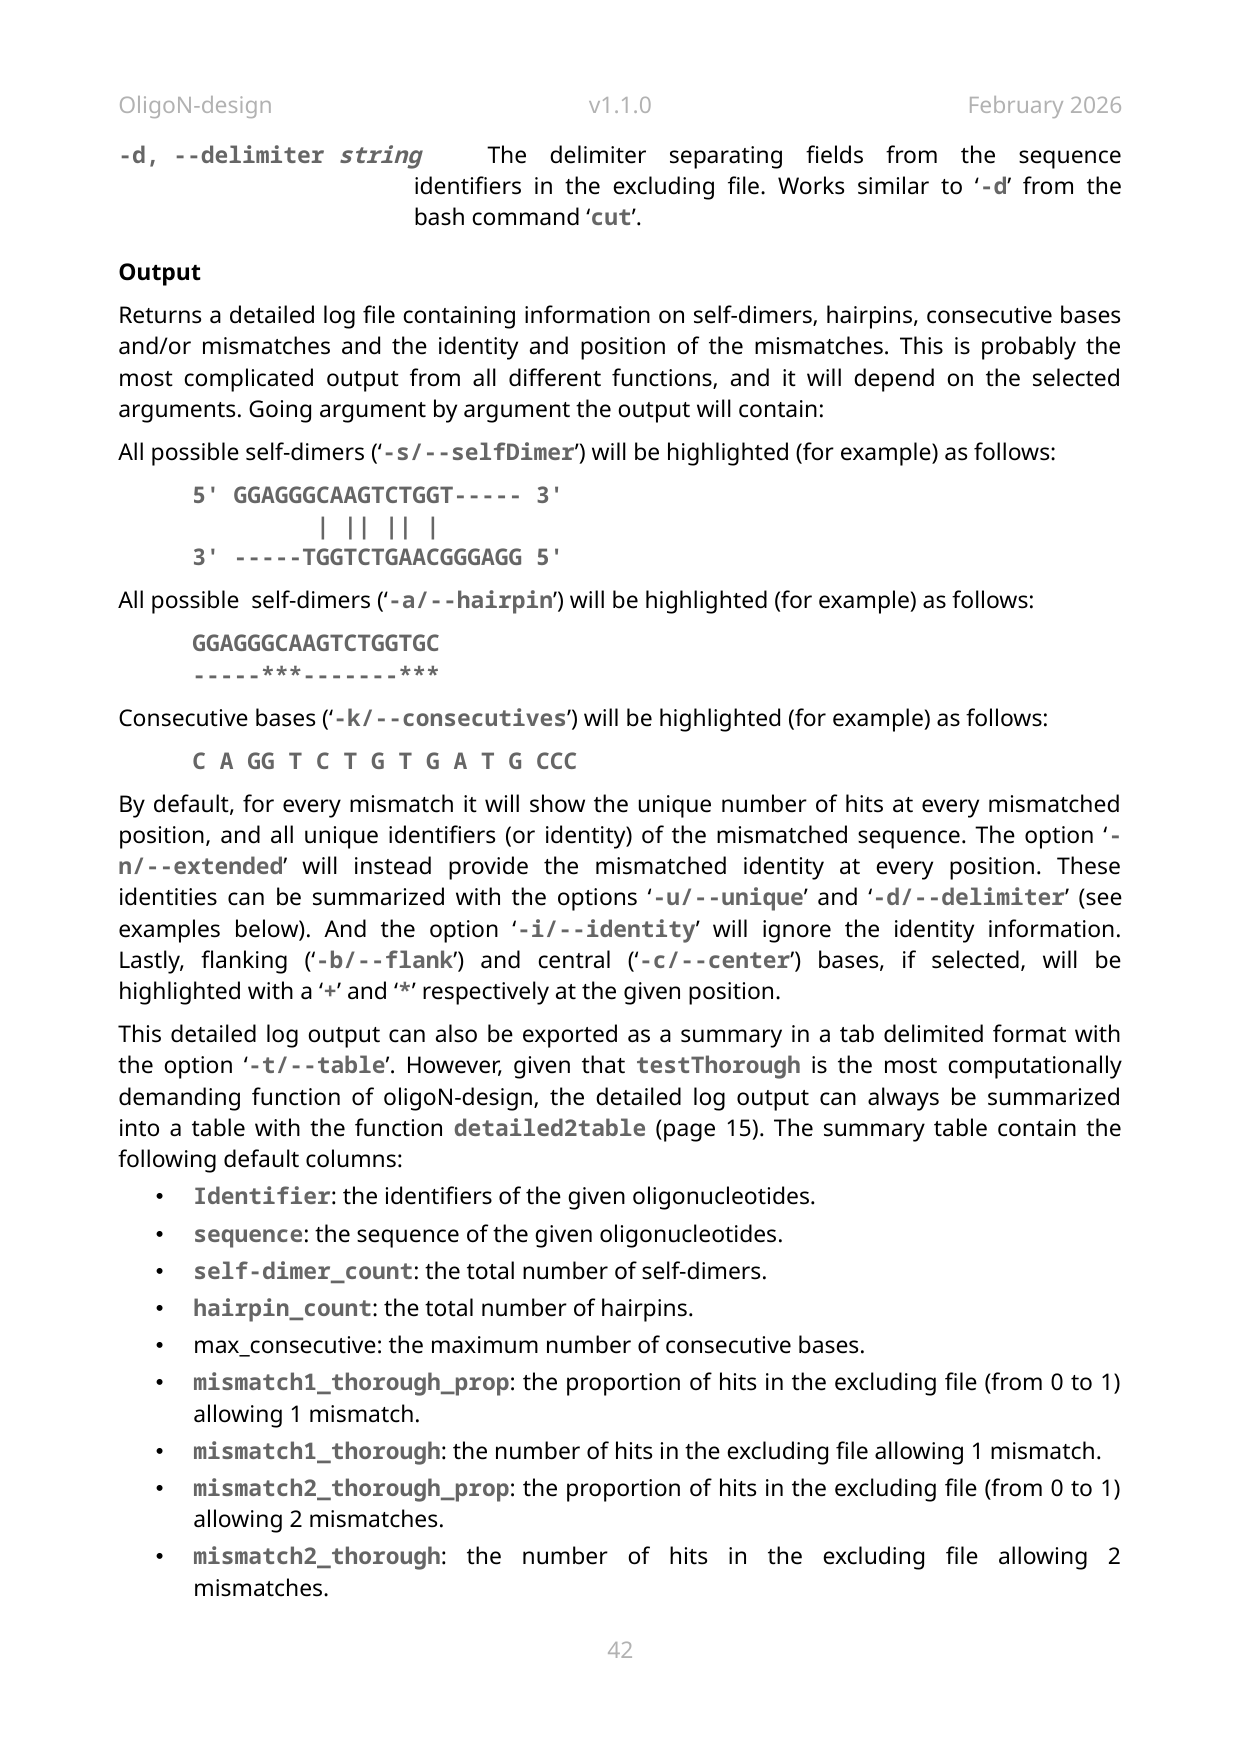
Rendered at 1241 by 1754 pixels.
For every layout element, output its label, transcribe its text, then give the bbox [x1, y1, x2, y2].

text Consecutive bases (‘-k/--consecutives’) will be highlighted (for example) as follows: [118, 702, 1122, 733]
list max_consecutive: the maximum number of consecutive bases. [156, 1329, 1122, 1360]
text All possible self-dimers (‘-a/--hairpin’) will be highlighted (for example) as follows: [118, 584, 1122, 616]
text -d, --delimiter string The delimiter separating fields from the sequence identifiers in the excluding file. Works similar to ‘-d’ from the bash command ‘cut’. [118, 139, 1122, 232]
list mismatch2_thorough: the number of hits in the excluding file allowing 2 mismatches. [156, 1540, 1122, 1603]
list mismatch1_thorough: the number of hits in the excluding file allowing 1 mismatch. [156, 1435, 1122, 1466]
text By default, for every mismatch it will show the unique number of hits at every mismatched position, and all unique identifiers (or identity) of the mismatched sequence. The option ‘-n/--extended’ will instead provide the mismatched identity at every position. These identities can be summarized with the options ‘-u/--unique’ and ‘-d/--delimiter’ (see examples below). And the option ‘-i/--identity’ will ignore the identity information. Lastly, flanking (‘-b/--flank’) and central (‘-c/--center’) bases, if selected, will be highlighted with a ‘+’ and ‘*’ respectively at the given position. [118, 788, 1122, 1006]
text This detailed log output can also be exported as a summary in a tab delimited format with the option ‘-t/--table’. However, given that testThorough is the most computationally demanding function of oligoN-design, the detailed log output can always be summarized into a table with the function detailed2table (page 15). The summary table contain the following default columns: [118, 1018, 1122, 1174]
text | || || | [118, 510, 1122, 541]
text -----***-------*** [118, 658, 1122, 690]
list self-dimer_count: the total number of self-dimers. [156, 1255, 1122, 1286]
text Returns a detailed log file containing information on self-dimers, hairpins, consecutive bases and/or mismatches and the identity and position of the mismatches. This is probably the most complicated output from all different functions, and it will depend on the selected arguments. Going argument by argument the output will contain: [118, 299, 1122, 424]
text All possible self-dimers (‘-s/--selfDimer’) will be highlighted (for example) as follows: [118, 436, 1122, 467]
text GGAGGGCAAGTCTGGTGC [118, 627, 1122, 658]
text Output [118, 256, 1122, 287]
list mismatch2_thorough_prop: the proportion of hits in the excluding file (from 0 to 1) allowing 2 mismatches. [156, 1472, 1122, 1534]
text 3' -----TGGTCTGAACGGGAGG 5' [118, 541, 1122, 572]
text C A GG T C T G T G A T G CCC [118, 744, 1122, 776]
list sequence: the sequence of the given oligonucleotides. [156, 1217, 1122, 1249]
list Identifier: the identifiers of the given oligonucleotides. [156, 1180, 1122, 1212]
list hairpin_count: the total number of hairpins. [156, 1292, 1122, 1323]
list mismatch1_thorough_prop: the proportion of hits in the excluding file (from 0 to 1) allowing 1 mismatch. [156, 1366, 1122, 1429]
text 5' GGAGGGCAAGTCTGGT----- 3' [118, 479, 1122, 510]
